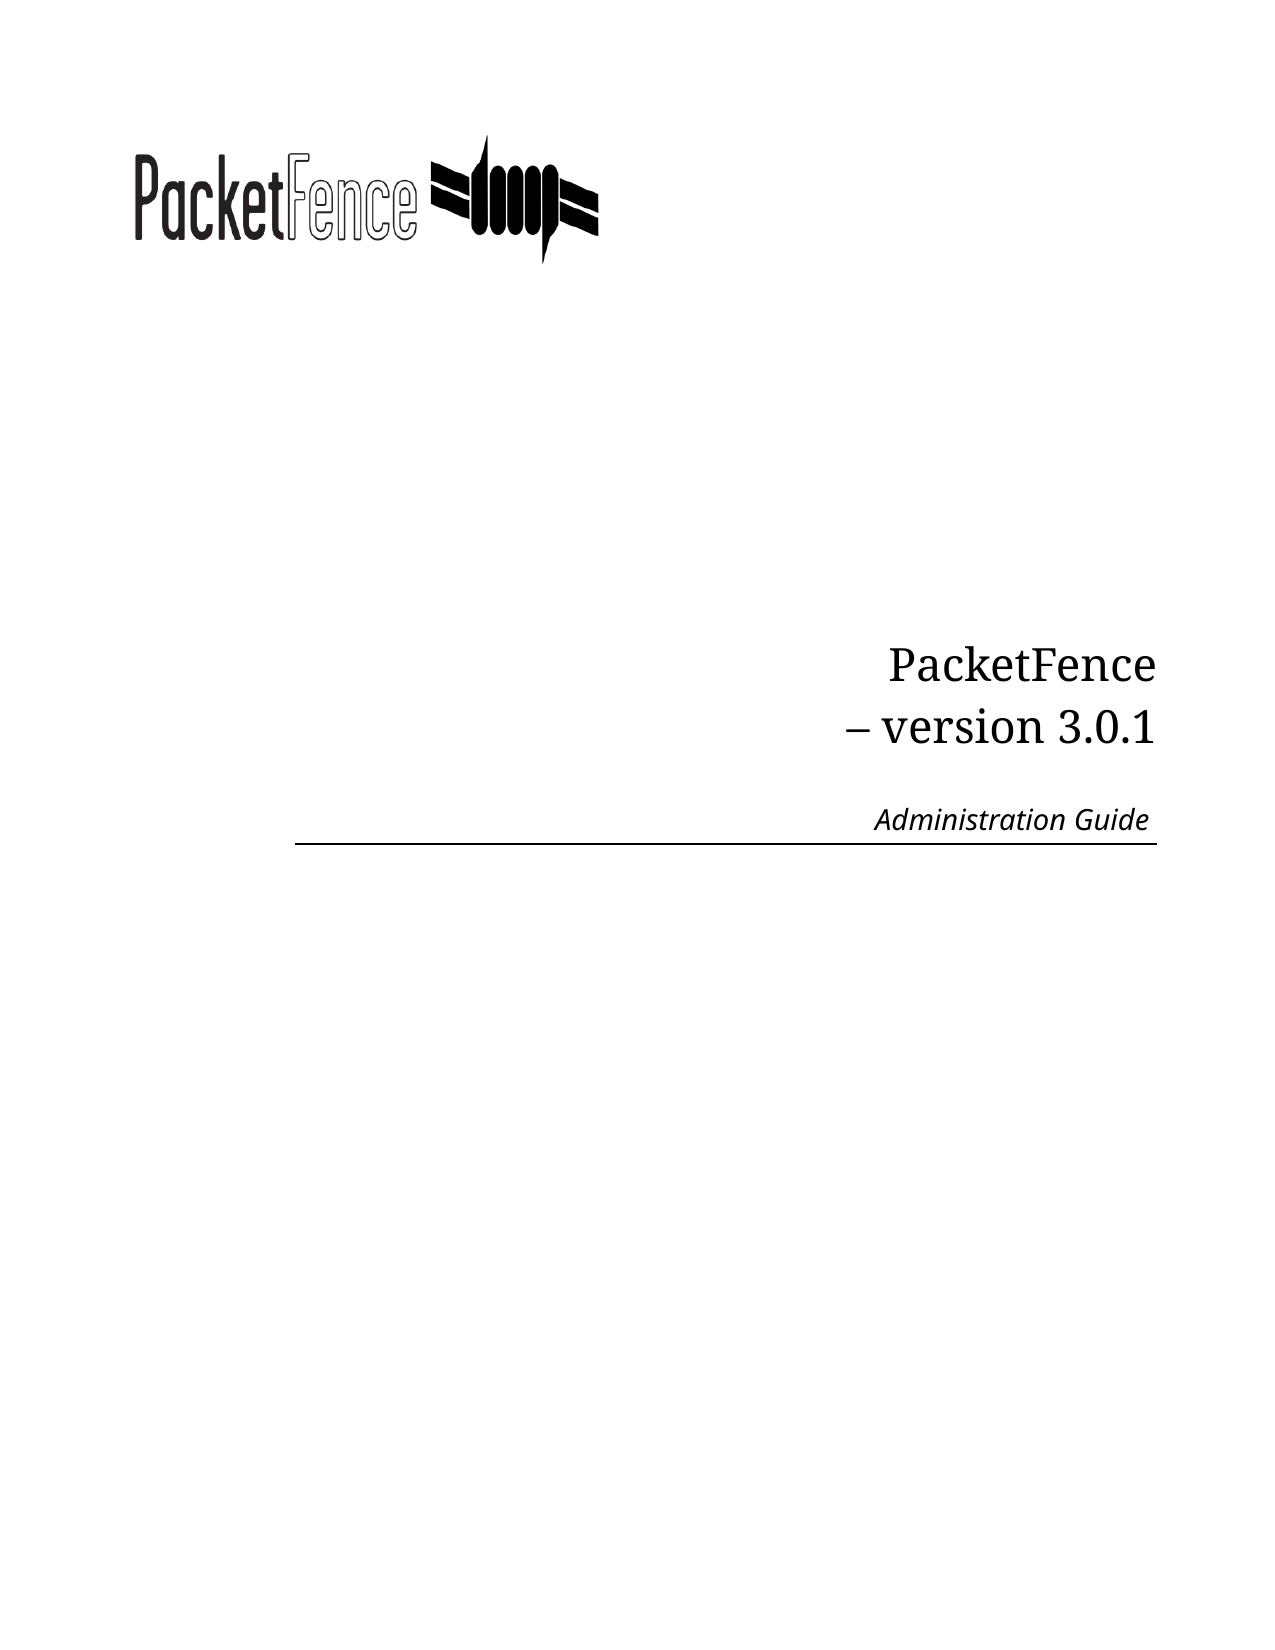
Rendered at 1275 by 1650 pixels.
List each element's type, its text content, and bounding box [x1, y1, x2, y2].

picture [118, 118, 615, 281]
title PacketFence – version 3.0.1 [295, 632, 1157, 757]
subtitle Administration Guide [295, 794, 1157, 843]
